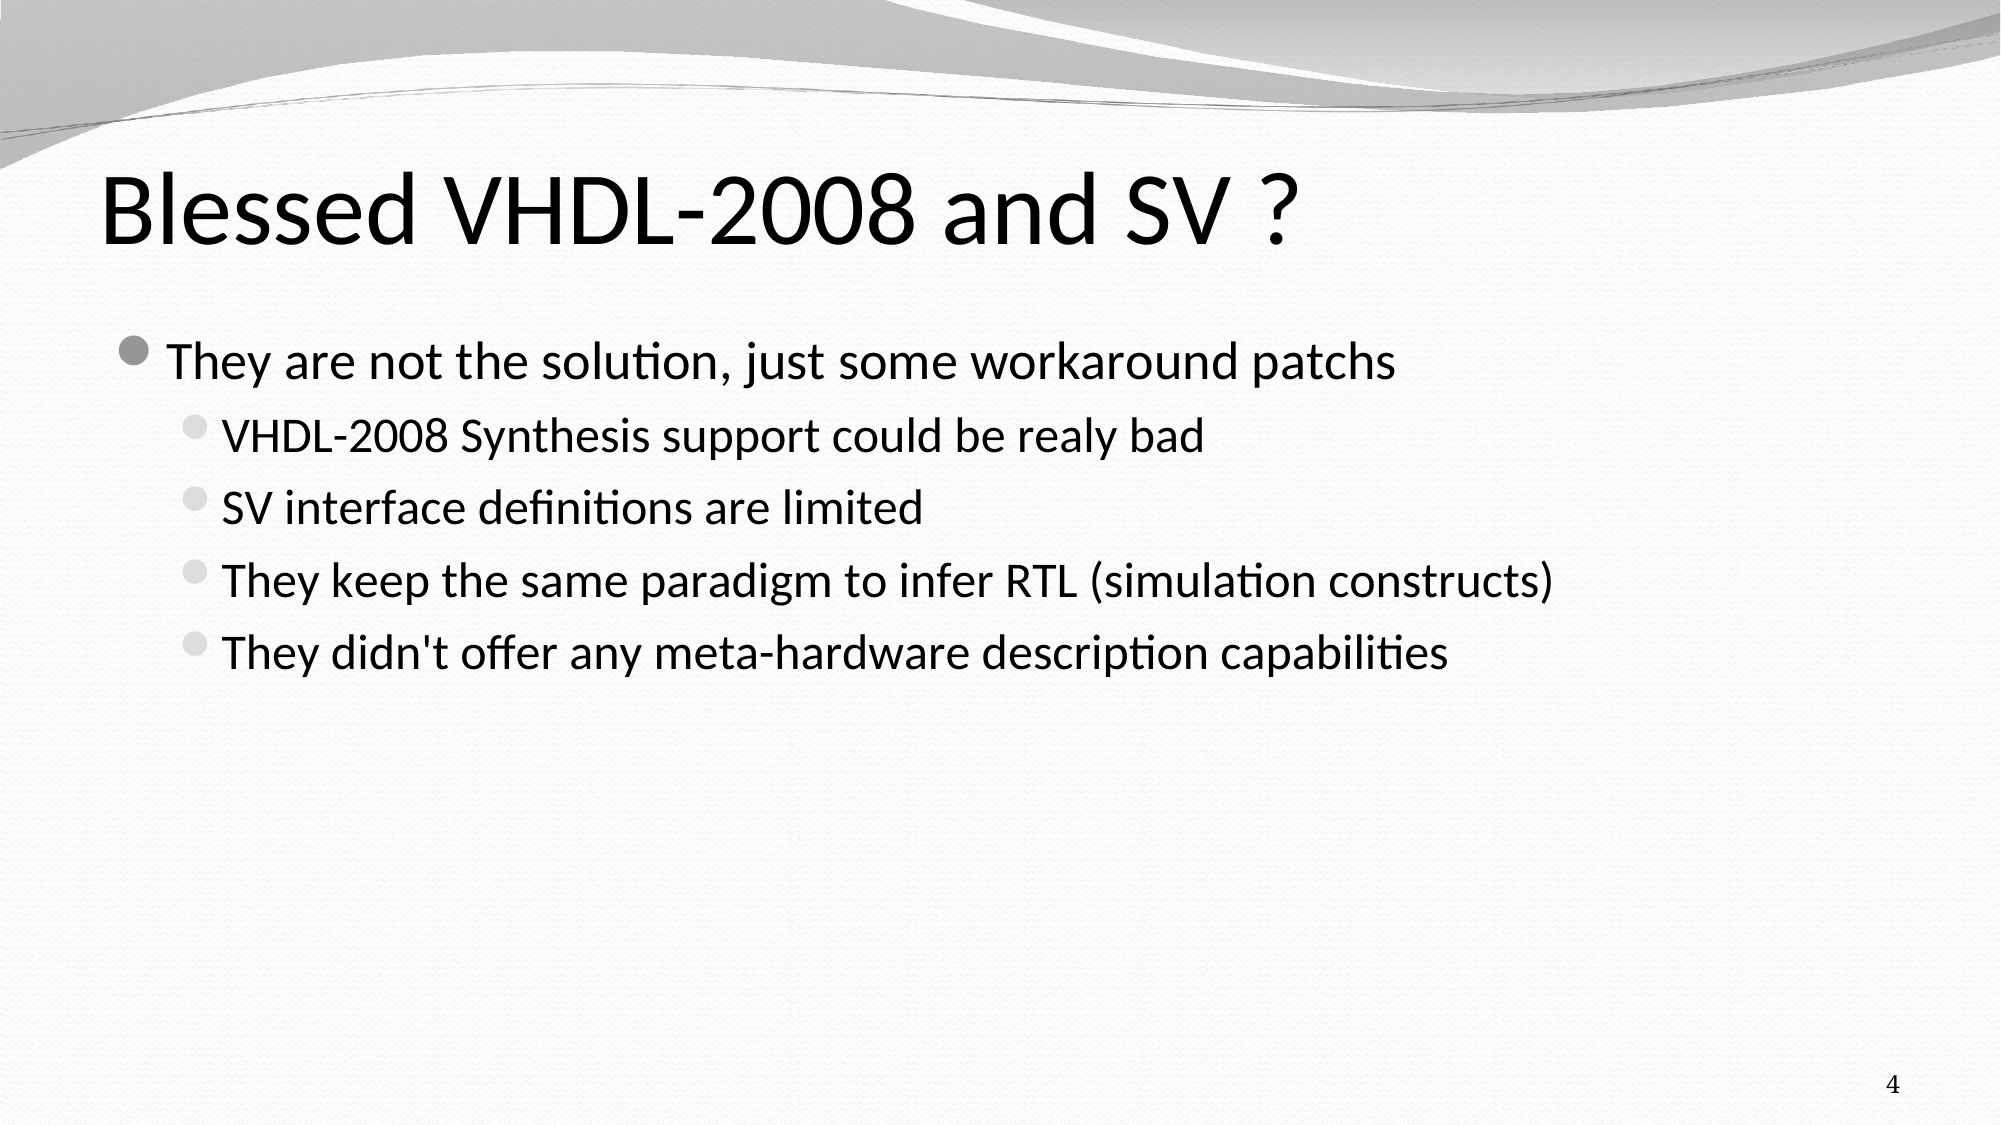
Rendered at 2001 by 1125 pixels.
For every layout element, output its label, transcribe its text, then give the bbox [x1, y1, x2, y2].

title Blessed VHDL-2008 and SV ? [99, 77, 1901, 266]
picture [0, 0, 2001, 1125]
list They are not the solution, just some workaround patchs VHDL-2008 Synthesis support could be realy bad SV interface definitions are limited They keep the same paradigm to infer RTL (simulation constructs) They didn't offer any meta-hardware description capabilities [99, 317, 1901, 1038]
text_box [1733, 1042, 1901, 1103]
